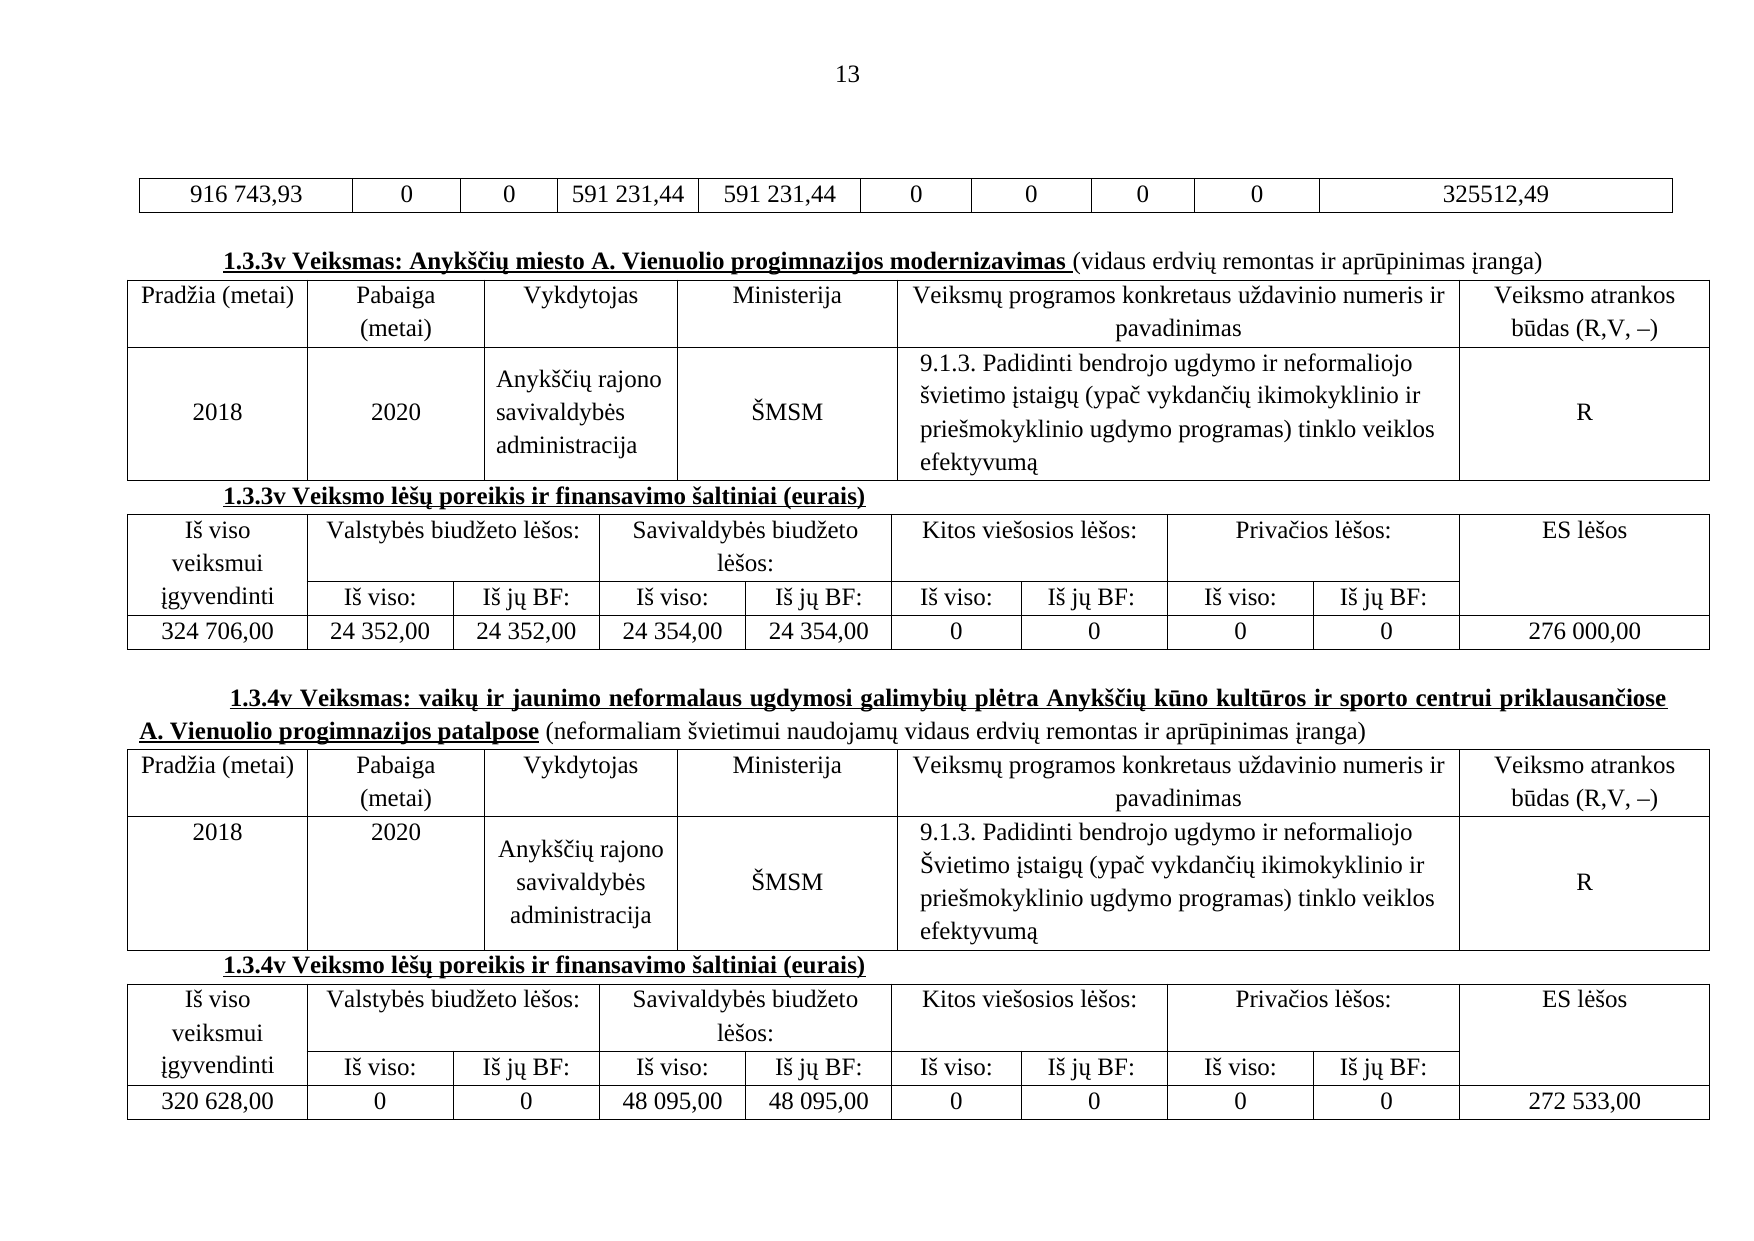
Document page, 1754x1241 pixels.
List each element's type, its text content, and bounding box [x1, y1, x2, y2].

table_cell 0 [972, 179, 1091, 212]
table_cell 0 [1092, 179, 1194, 212]
table_cell 1.3.4v Veiksmo lėšų poreikis ir finansavimo šaltiniai (eurais) [128, 951, 1680, 983]
table_cell [1680, 951, 1709, 983]
table_cell 325512,49 [1320, 179, 1672, 212]
table_cell 0 [892, 1086, 1021, 1119]
table_cell [558, 179, 698, 212]
table_header 9.1.3. Padidinti bendrojo ugdymo ir neformaliojo švietimo įstaigų (ypač vykdančių ikimokyklinio ir priešmokyklinio ugdymo programas) tinklo veiklos efektyvumą [909, 348, 1458, 480]
table_cell 2020 [308, 817, 484, 949]
table_cell Iš jų BF: [1022, 1052, 1167, 1085]
table_cell Iš viso: [1168, 582, 1313, 615]
table_cell 276 000,00 [1460, 616, 1709, 649]
table_cell Iš jų BF: [1314, 1052, 1459, 1085]
table_cell 1.3.4v Veiksmas: vaikų ir jaunimo neformalaus ugdymosi galimybių plėtra Anykščių kūno kultūros ir sporto centrui priklausančiose A. Vienuolio progimnazijos patalpose (neformaliam švietimui naudojamų vidaus erdvių remontas ir aprūpinimas įranga) [128, 650, 1680, 749]
table_cell Iš viso: [1168, 1052, 1313, 1085]
table_cell [972, 179, 1091, 212]
table_cell [461, 179, 557, 212]
table_cell Ministerija [678, 281, 897, 347]
table_cell [1320, 179, 1672, 212]
table_cell [699, 179, 860, 212]
table_cell 0 [1314, 1086, 1459, 1119]
table_cell Iš viso veiksmui įgyvendinti [128, 985, 307, 1085]
table_cell Pradžia (metai) [128, 281, 307, 347]
table_cell 2018 [128, 348, 307, 480]
table_cell Valstybės biudžeto lėšos: [308, 515, 599, 581]
table_cell Privačios lėšos: [1168, 985, 1459, 1051]
table_cell Kitos viešosios lėšos: [892, 985, 1167, 1051]
table_cell 0 [1022, 1086, 1167, 1119]
table_cell 48 095,00 [600, 1086, 745, 1119]
table_cell 0 [1195, 179, 1319, 212]
table_cell 1.3.3v Veiksmo lėšų poreikis ir finansavimo šaltiniai (eurais) [128, 481, 1680, 514]
table_cell Pradžia (metai) [128, 750, 307, 816]
table_cell 591 231,44 [699, 179, 860, 212]
table_cell [1680, 481, 1709, 514]
table_cell ES lėšos [1460, 515, 1709, 615]
table_cell 916 743,93 [140, 179, 352, 212]
table_cell [1680, 177, 1709, 213]
table_cell 24 352,00 [308, 616, 453, 649]
table_cell 0 [1022, 616, 1167, 649]
table_cell ŠMSM [678, 817, 897, 949]
table_cell Iš jų BF: [746, 582, 891, 615]
table_cell Iš viso: [892, 582, 1021, 615]
table_cell 0 [308, 1086, 453, 1119]
table_cell [1092, 179, 1194, 212]
table_cell Iš viso: [308, 582, 453, 615]
table_cell Privačios lėšos: [1168, 515, 1459, 581]
table_cell 320 628,00 [128, 1086, 307, 1119]
table_cell Iš viso: [308, 1052, 453, 1085]
table_cell Iš jų BF: [1022, 582, 1167, 615]
table_cell 272 533,00 [1460, 1086, 1709, 1119]
table_cell Iš jų BF: [454, 582, 599, 615]
table_cell Vykdytojas [485, 750, 677, 816]
table_cell R [1460, 348, 1709, 480]
table_cell [353, 179, 460, 212]
table_cell Pabaiga (metai) [308, 281, 484, 347]
table_cell Iš jų BF: [746, 1052, 891, 1085]
table_cell 2020 [308, 348, 484, 480]
table_cell Veiksmų programos konkretaus uždavinio numeris ir pavadinimas [898, 281, 1459, 347]
table_cell Iš viso: [892, 1052, 1021, 1085]
table_cell Anykščių rajono savivaldybės administracija [485, 348, 677, 480]
table_cell Veiksmų programos konkretaus uždavinio numeris ir pavadinimas [898, 750, 1459, 816]
table_cell 0 [353, 179, 460, 212]
table_cell Iš jų BF: [454, 1052, 599, 1085]
table_cell Savivaldybės biudžeto lėšos: [600, 985, 891, 1051]
table_cell 24 354,00 [600, 616, 745, 649]
table_cell Iš viso: [600, 1052, 745, 1085]
table_cell 24 354,00 [746, 616, 891, 649]
table_cell [898, 348, 1459, 480]
table_cell Pabaiga (metai) [308, 750, 484, 816]
table_cell 324 706,00 [128, 616, 307, 649]
table_cell R [1460, 817, 1709, 949]
table_cell [140, 179, 352, 212]
table_cell ES lėšos [1460, 985, 1709, 1085]
table_cell [128, 177, 1680, 213]
table_cell 48 095,00 [746, 1086, 891, 1119]
table_cell 0 [1168, 616, 1313, 649]
table_cell Vykdytojas [485, 281, 677, 347]
table_cell Savivaldybės biudžeto lėšos: [600, 515, 891, 581]
table_cell 0 [1314, 616, 1459, 649]
table_cell [1680, 214, 1709, 279]
table_cell 0 [892, 616, 1021, 649]
table_cell 0 [454, 1086, 599, 1119]
table_cell 24 352,00 [454, 616, 599, 649]
table_header 9.1.3. Padidinti bendrojo ugdymo ir neformaliojo Švietimo įstaigų (ypač vykdančių ikimokyklinio ir priešmokyklinio ugdymo programas) tinklo veiklos efektyvumą [909, 817, 1459, 949]
table_cell Iš viso: [600, 582, 745, 615]
table_cell 0 [461, 179, 557, 212]
table_cell Anykščių rajono savivaldybės administracija [485, 817, 677, 949]
table_cell Kitos viešosios lėšos: [892, 515, 1167, 581]
table_cell Ministerija [678, 750, 897, 816]
table_cell ŠMSM [678, 348, 897, 480]
table_cell Iš viso veiksmui įgyvendinti [128, 515, 307, 615]
table_cell [1195, 179, 1319, 212]
table_cell Iš jų BF: [1314, 582, 1459, 615]
table_cell 0 [1168, 1086, 1313, 1119]
table_cell Veiksmo atrankos būdas (R,V, –) [1460, 281, 1709, 347]
table_cell 591 231,44 [558, 179, 698, 212]
table_cell 2018 [128, 817, 307, 949]
table_cell Valstybės biudžeto lėšos: [308, 985, 599, 1051]
table_cell [898, 817, 1459, 949]
table_cell [1680, 650, 1709, 749]
table_cell [861, 179, 971, 212]
table_cell Veiksmo atrankos būdas (R,V, –) [1460, 750, 1709, 816]
table_cell 1.3.3v Veiksmas: Anykščių miesto A. Vienuolio progimnazijos modernizavimas (vidaus erdvių remontas ir aprūpinimas įranga) [128, 214, 1680, 279]
table_cell 0 [861, 179, 971, 212]
